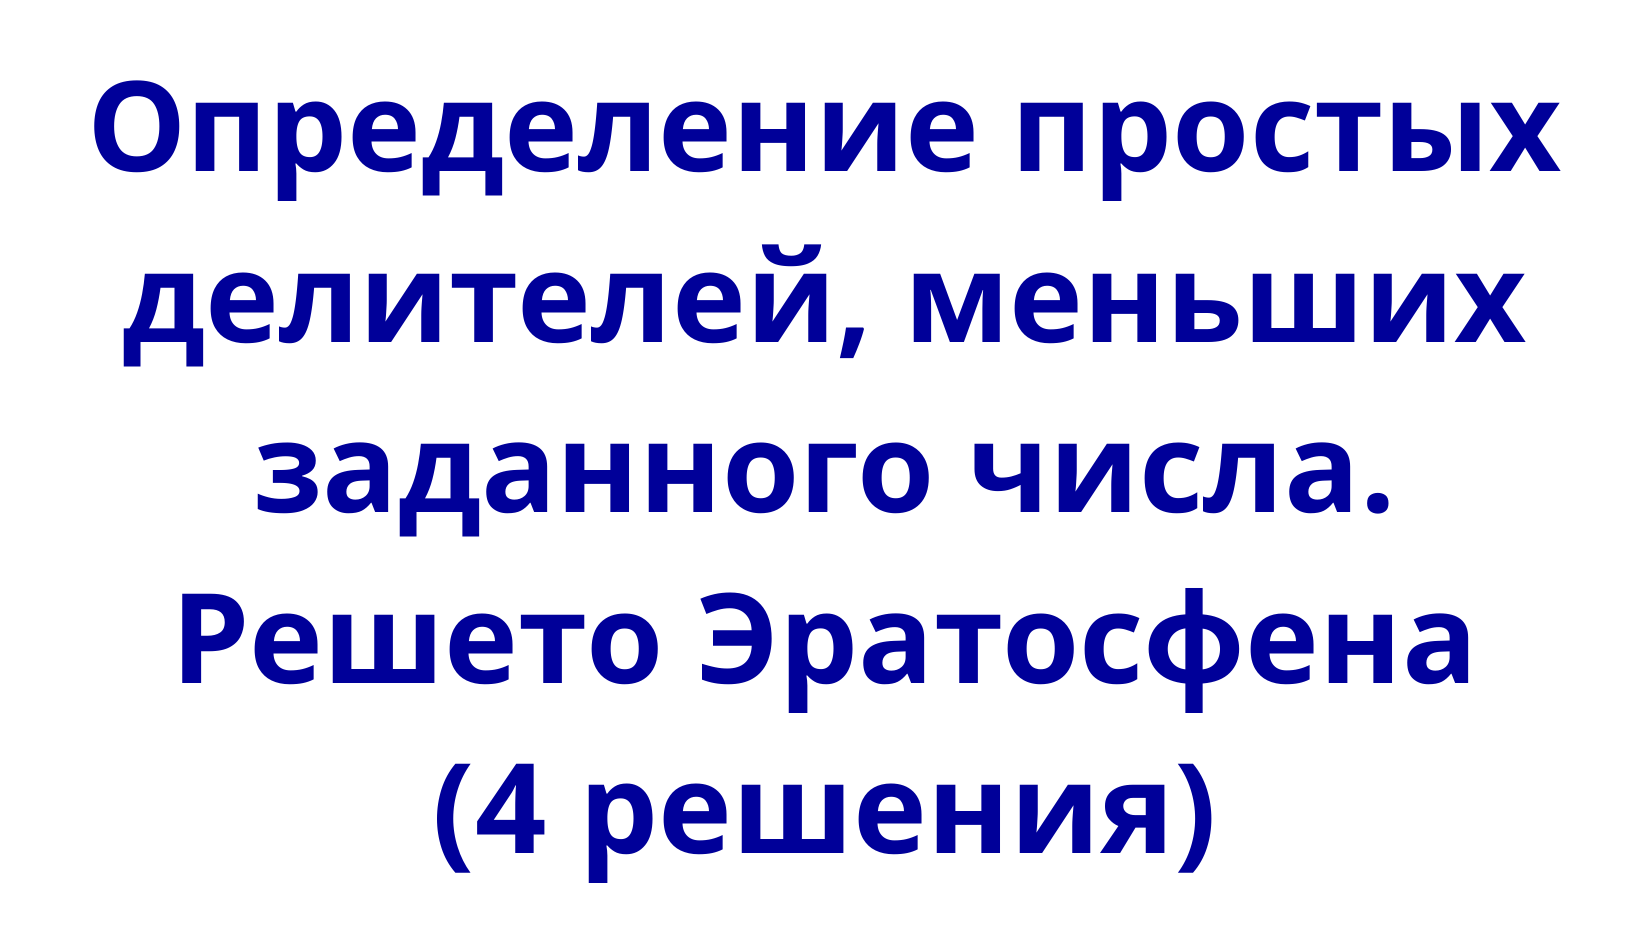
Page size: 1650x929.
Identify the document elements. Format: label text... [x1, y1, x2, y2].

subtitle Определение простых делителей, меньших заданного числа. Решето Эратосфена (4 решения) [0, 0, 1650, 929]
